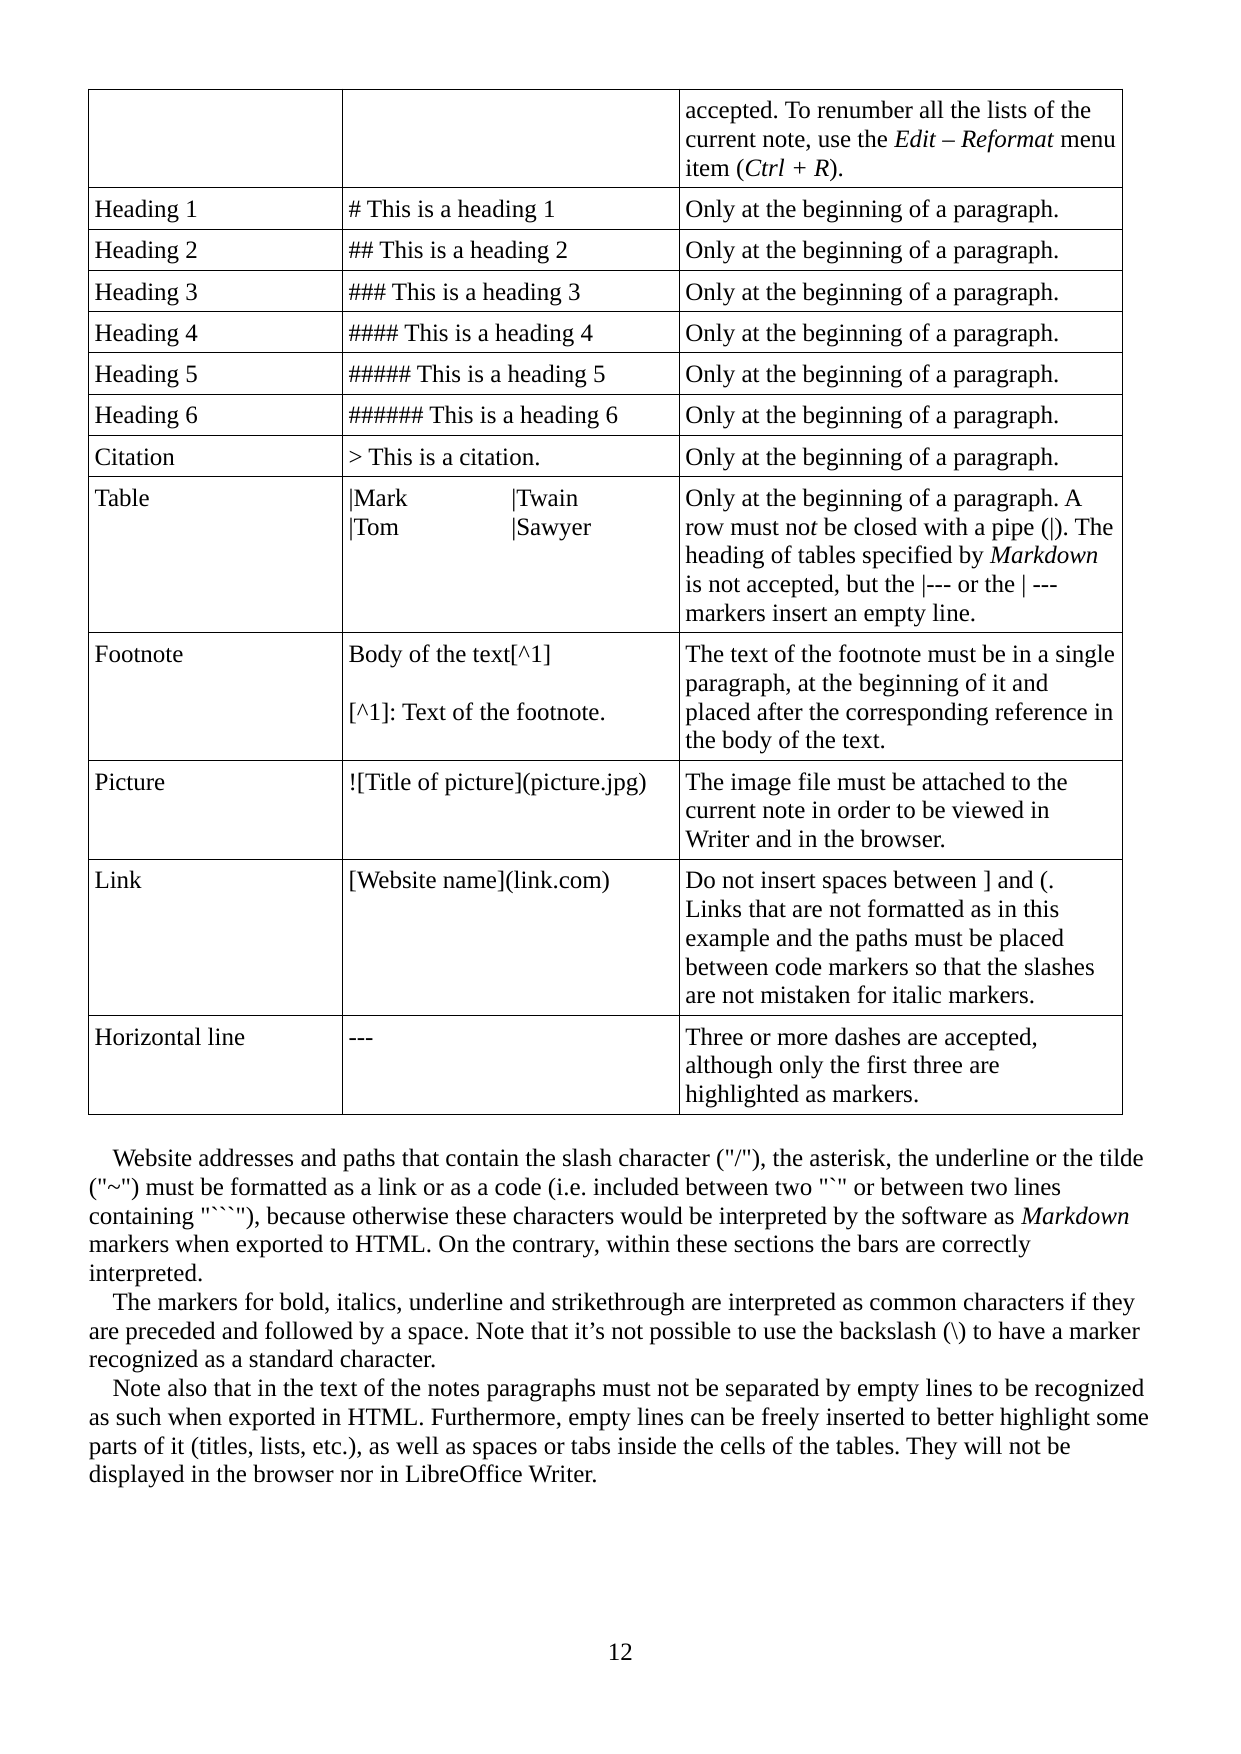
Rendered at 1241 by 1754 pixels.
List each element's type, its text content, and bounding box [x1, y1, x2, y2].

table_cell Only at the beginning of a paragraph. [680, 188, 1122, 228]
text Note also that in the text of the notes paragraphs must not be separated by empty lines to be recognized as such when exported in HTML. Furthermore, empty lines can be freely inserted to better highlight some parts of it (titles, lists, etc.), as well as spaces or tabs inside the cells of the tables. They will not be displayed in the browser nor in LibreOffice Writer. [88, 1373, 1152, 1488]
table_header |Mark [348, 483, 511, 512]
table_cell Heading 1 [89, 188, 342, 228]
table_cell ![Title of picture](picture.jpg) [343, 761, 679, 858]
table_cell --- [343, 1016, 679, 1113]
table_cell Only at the beginning of a paragraph. [680, 312, 1122, 352]
table_cell Heading 3 [89, 271, 342, 311]
table_cell [343, 477, 679, 632]
table_header |Twain [511, 483, 674, 512]
table_cell Link [89, 860, 342, 1015]
table_cell Footnote [89, 633, 342, 760]
table_cell Heading 2 [89, 230, 342, 270]
table_cell ###### This is a heading 6 [343, 395, 679, 435]
table_cell The text of the footnote must be in a single paragraph, at the beginning of it and placed after the corresponding reference in the body of the text. [680, 633, 1122, 760]
table_cell Heading 4 [89, 312, 342, 352]
table_cell Only at the beginning of a paragraph. [680, 436, 1122, 476]
table_cell ##### This is a heading 5 [343, 353, 679, 393]
table_cell #### This is a heading 4 [343, 312, 679, 352]
table_cell ## This is a heading 2 [343, 230, 679, 270]
table_cell Only at the beginning of a paragraph. [680, 395, 1122, 435]
table_cell |Tom [348, 512, 511, 540]
table_cell The image file must be attached to the current note in order to be viewed in Writer and in the browser. [680, 761, 1122, 858]
table_cell accepted. To renumber all the lists of the current note, use the Edit – Reformat menu item (Ctrl + R). [680, 90, 1122, 187]
table_cell |Sawyer [511, 512, 674, 540]
table_cell Horizontal line [89, 1016, 342, 1113]
table_cell ### This is a heading 3 [343, 271, 679, 311]
table_cell Heading 6 [89, 395, 342, 435]
table_cell # This is a heading 1 [343, 188, 679, 228]
text The markers for bold, italics, underline and strikethrough are interpreted as common characters if they are preceded and followed by a space. Note that it’s not possible to use the backslash (\) to have a marker recognized as a standard character. [88, 1287, 1152, 1373]
table_cell [89, 90, 342, 187]
table_cell [343, 90, 679, 187]
table_cell Only at the beginning of a paragraph. [680, 271, 1122, 311]
table_cell Body of the text[^1] [^1]: Text of the footnote. [343, 633, 679, 760]
table_cell Heading 5 [89, 353, 342, 393]
table_cell Do not insert spaces between ] and (. Links that are not formatted as in this example and the paths must be placed between code markers so that the slashes are not mistaken for italic markers. [680, 860, 1122, 1015]
table_cell Citation [89, 436, 342, 476]
table_cell Only at the beginning of a paragraph. [680, 353, 1122, 393]
table_cell > This is a citation. [343, 436, 679, 476]
table_cell Three or more dashes are accepted, although only the first three are highlighted as markers. [680, 1016, 1122, 1113]
table_cell Only at the beginning of a paragraph. [680, 230, 1122, 270]
table_cell [Website name](link.com) [343, 860, 679, 1015]
text Website addresses and paths that contain the slash character ("/"), the asterisk, the underline or the tilde ("~") must be formatted as a link or as a code (i.e. included between two "`" or between two lines containing "```"), because otherwise these characters would be interpreted by the software as Markdown markers when exported to HTML. On the contrary, within these sections the bars are correctly interpreted. [88, 1143, 1152, 1287]
table_cell Only at the beginning of a paragraph. A row must not be closed with a pipe (|). The heading of tables specified by Markdown is not accepted, but the |--- or the | --- markers insert an empty line. [680, 477, 1122, 632]
table_cell Table [89, 477, 342, 632]
table_cell Picture [89, 761, 342, 858]
